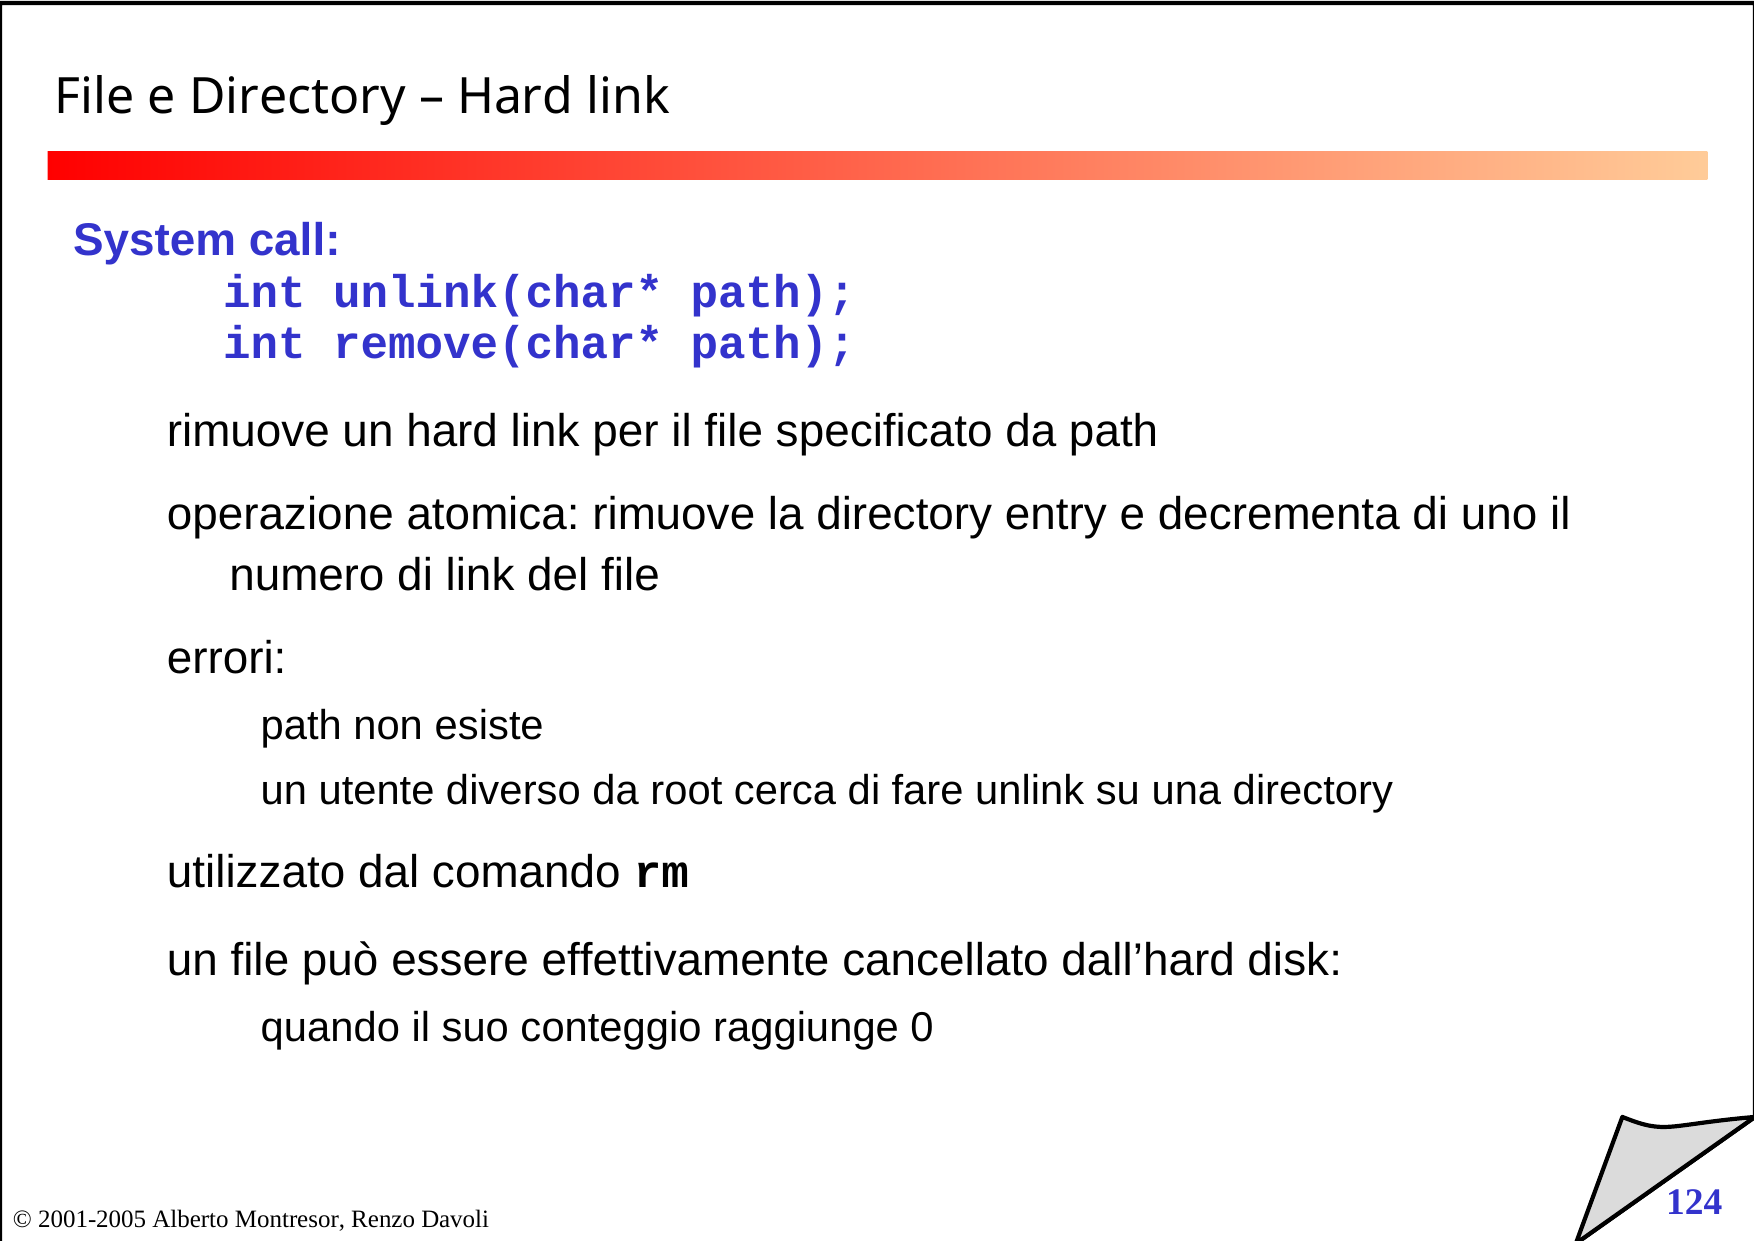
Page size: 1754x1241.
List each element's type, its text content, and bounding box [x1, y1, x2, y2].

title File e Directory – Hard link [40, 49, 1714, 144]
list System call: int unlink(char* path); int remove(char* path); rimuove un hard link per il file specificato da path operazione atomica: rimuove la directory entry e decrementa di uno il numero di link del file errori: path non esiste un utente diverso da root cerca di fare unlink su una directory utilizzato dal comando rm un file può essere effettivamente cancellato dall’hard disk: quando il suo conteggio raggiunge 0 [58, 206, 1696, 1158]
